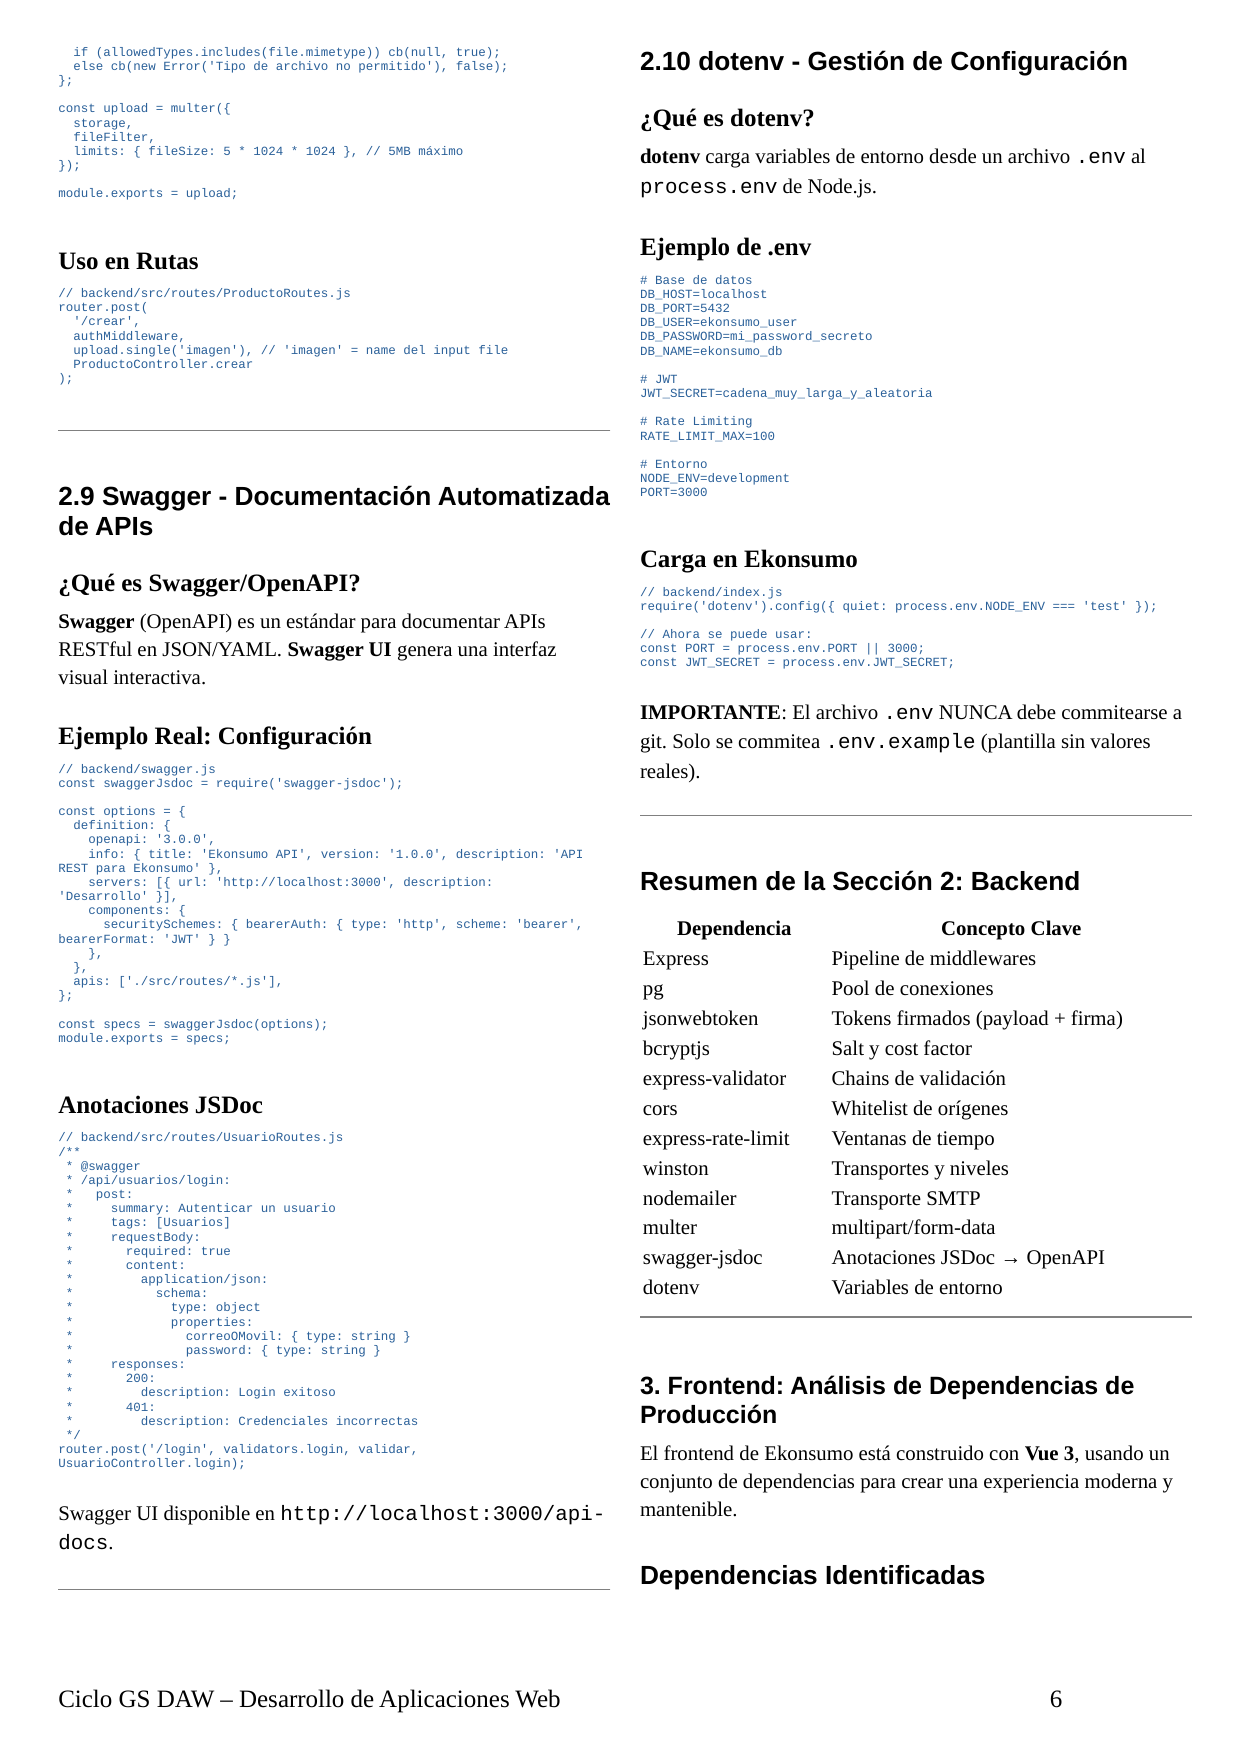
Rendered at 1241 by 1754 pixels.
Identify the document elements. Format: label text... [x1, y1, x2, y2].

table_cell cors [640, 1093, 828, 1123]
text * type: object [58, 1301, 610, 1316]
text # Entorno [640, 458, 1192, 472]
text // Ahora se puede usar: [640, 628, 1192, 642]
text Swagger (OpenAPI) es un estándar para documentar APIs RESTful en JSON/YAML. Swagger UI genera una interfaz visual interactiva. [58, 609, 610, 689]
table_header Dependencia [640, 914, 828, 943]
text * required: true [58, 1245, 610, 1259]
text # JWT [640, 373, 1192, 387]
text router.post('/login', validators.login, validar, UsuarioController.login); [58, 1443, 610, 1471]
table_cell Transporte SMTP [829, 1183, 1194, 1212]
text * application/json: [58, 1273, 610, 1287]
text * 401: [58, 1401, 610, 1415]
text // backend/src/routes/UsuarioRoutes.js [58, 1131, 610, 1146]
subtitle 2.10 dotenv - Gestión de Configuración [640, 46, 1192, 76]
text info: { title: 'Ekonsumo API', version: '1.0.0', description: 'API REST para Ekonsumo' }, [58, 848, 610, 876]
table_cell Variables de entorno [829, 1272, 1194, 1302]
table_cell jsonwebtoken [640, 1003, 828, 1033]
text definition: { [58, 819, 610, 833]
text const specs = swaggerJsdoc(options); [58, 1018, 610, 1032]
table_cell Pipeline de middlewares [829, 943, 1194, 973]
text * correoOMovil: { type: string } [58, 1330, 610, 1344]
text Swagger UI disponible en http://localhost:3000/api-docs. [58, 1501, 610, 1556]
table_cell Pool de conexiones [829, 973, 1194, 1003]
text # Base de datos [640, 274, 1192, 288]
text DB_PORT=5432 [640, 302, 1192, 316]
table_cell Whitelist de orígenes [829, 1093, 1194, 1123]
table_cell swagger-jsdoc [640, 1242, 828, 1272]
text openapi: '3.0.0', [58, 833, 610, 848]
subtitle 2.9 Swagger - Documentación Automatizada de APIs [58, 481, 610, 541]
table_header Concepto Clave [829, 914, 1194, 943]
text // backend/src/routes/ProductoRoutes.js [58, 287, 610, 301]
subtitle 3. Frontend: Análisis de Dependencias de Producción [640, 1371, 1192, 1429]
text * description: Credenciales incorrectas [58, 1415, 610, 1429]
subtitle Uso en Rutas [58, 246, 610, 274]
text * responses: [58, 1358, 610, 1372]
text '/crear', [58, 315, 610, 329]
text }); [58, 159, 610, 173]
text const PORT = process.env.PORT || 3000; [640, 642, 1192, 656]
subtitle Ejemplo de .env [640, 232, 1192, 261]
text DB_NAME=ekonsumo_db [640, 344, 1192, 359]
table_cell multer [640, 1213, 828, 1242]
subtitle Dependencias Identificadas [640, 1559, 1192, 1590]
text * 200: [58, 1372, 610, 1386]
text * description: Login exitoso [58, 1386, 610, 1401]
table_cell bcryptjs [640, 1033, 828, 1063]
text */ [58, 1429, 610, 1443]
text * schema: [58, 1287, 610, 1301]
subtitle Carga en Ekonsumo [640, 544, 1192, 573]
text * password: { type: string } [58, 1344, 610, 1358]
text ); [58, 372, 610, 386]
text DB_PASSWORD=mi_password_secreto [640, 330, 1192, 344]
text /** [58, 1146, 610, 1160]
subtitle Resumen de la Sección 2: Backend [640, 866, 1192, 896]
text const upload = multer({ [58, 102, 610, 117]
text * @swagger [58, 1160, 610, 1174]
table_cell Salt y cost factor [829, 1033, 1194, 1063]
table_cell pg [640, 973, 828, 1003]
table_cell express-validator [640, 1063, 828, 1093]
text }; [58, 989, 610, 1003]
text DB_HOST=localhost [640, 288, 1192, 302]
table_cell multipart/form-data [829, 1213, 1194, 1242]
text components: { [58, 904, 610, 918]
text else cb(new Error('Tipo de archivo no permitido'), false); [58, 60, 610, 74]
subtitle ¿Qué es dotenv? [640, 103, 1192, 132]
text ProductoController.crear [58, 358, 610, 372]
subtitle Ejemplo Real: Configuración [58, 721, 610, 750]
text * requestBody: [58, 1231, 610, 1245]
table_cell Express [640, 943, 828, 973]
table_cell express-rate-limit [640, 1123, 828, 1153]
text authMiddleware, [58, 329, 610, 344]
text const JWT_SECRET = process.env.JWT_SECRET; [640, 656, 1192, 671]
text module.exports = specs; [58, 1032, 610, 1046]
text apis: ['./src/routes/*.js'], [58, 975, 610, 989]
text * /api/usuarios/login: [58, 1174, 610, 1188]
text RATE_LIMIT_MAX=100 [640, 429, 1192, 444]
text require('dotenv').config({ quiet: process.env.NODE_ENV === 'test' }); [640, 600, 1192, 614]
text securitySchemes: { bearerAuth: { type: 'http', scheme: 'bearer', bearerFormat: 'JWT' } } [58, 918, 610, 947]
text const options = { [58, 805, 610, 819]
text if (allowedTypes.includes(file.mimetype)) cb(null, true); [58, 46, 610, 60]
text * content: [58, 1259, 610, 1273]
table_cell winston [640, 1153, 828, 1182]
text * properties: [58, 1316, 610, 1330]
text router.post( [58, 301, 610, 315]
subtitle ¿Qué es Swagger/OpenAPI? [58, 568, 610, 597]
text servers: [{ url: 'http://localhost:3000', description: 'Desarrollo' }], [58, 876, 610, 904]
text storage, [58, 117, 610, 131]
text PORT=3000 [640, 486, 1192, 500]
text # Rate Limiting [640, 415, 1192, 429]
text DB_USER=ekonsumo_user [640, 316, 1192, 330]
text fileFilter, [58, 131, 610, 145]
text }, [58, 961, 610, 975]
table_cell Ventanas de tiempo [829, 1123, 1194, 1153]
text // backend/swagger.js [58, 763, 610, 777]
text JWT_SECRET=cadena_muy_larga_y_aleatoria [640, 387, 1192, 401]
text NODE_ENV=development [640, 472, 1192, 486]
text * summary: Autenticar un usuario [58, 1202, 610, 1216]
text }, [58, 947, 610, 961]
table_cell Transportes y niveles [829, 1153, 1194, 1182]
subtitle Anotaciones JSDoc [58, 1090, 610, 1119]
text El frontend de Ekonsumo está construido con Vue 3, usando un conjunto de dependencias para crear una experiencia moderna y mantenible. [640, 1441, 1192, 1521]
text IMPORTANTE: El archivo .env NUNCA debe commitearse a git. Solo se commitea .env.example (plantilla sin valores reales). [640, 700, 1192, 783]
text module.exports = upload; [58, 187, 610, 202]
text * post: [58, 1188, 610, 1202]
text const swaggerJsdoc = require('swagger-jsdoc'); [58, 777, 610, 791]
table_cell dotenv [640, 1272, 828, 1302]
table_cell Anotaciones JSDoc → OpenAPI [829, 1242, 1194, 1272]
text upload.single('imagen'), // 'imagen' = name del input file [58, 344, 610, 358]
table_cell Tokens firmados (payload + firma) [829, 1003, 1194, 1033]
text * tags: [Usuarios] [58, 1216, 610, 1231]
text // backend/index.js [640, 586, 1192, 600]
table_cell Chains de validación [829, 1063, 1194, 1093]
text limits: { fileSize: 5 * 1024 * 1024 }, // 5MB máximo [58, 145, 610, 159]
table_cell nodemailer [640, 1183, 828, 1212]
text dotenv carga variables de entorno desde un archivo .env al process.env de Node.js. [640, 144, 1192, 199]
text }; [58, 74, 610, 88]
